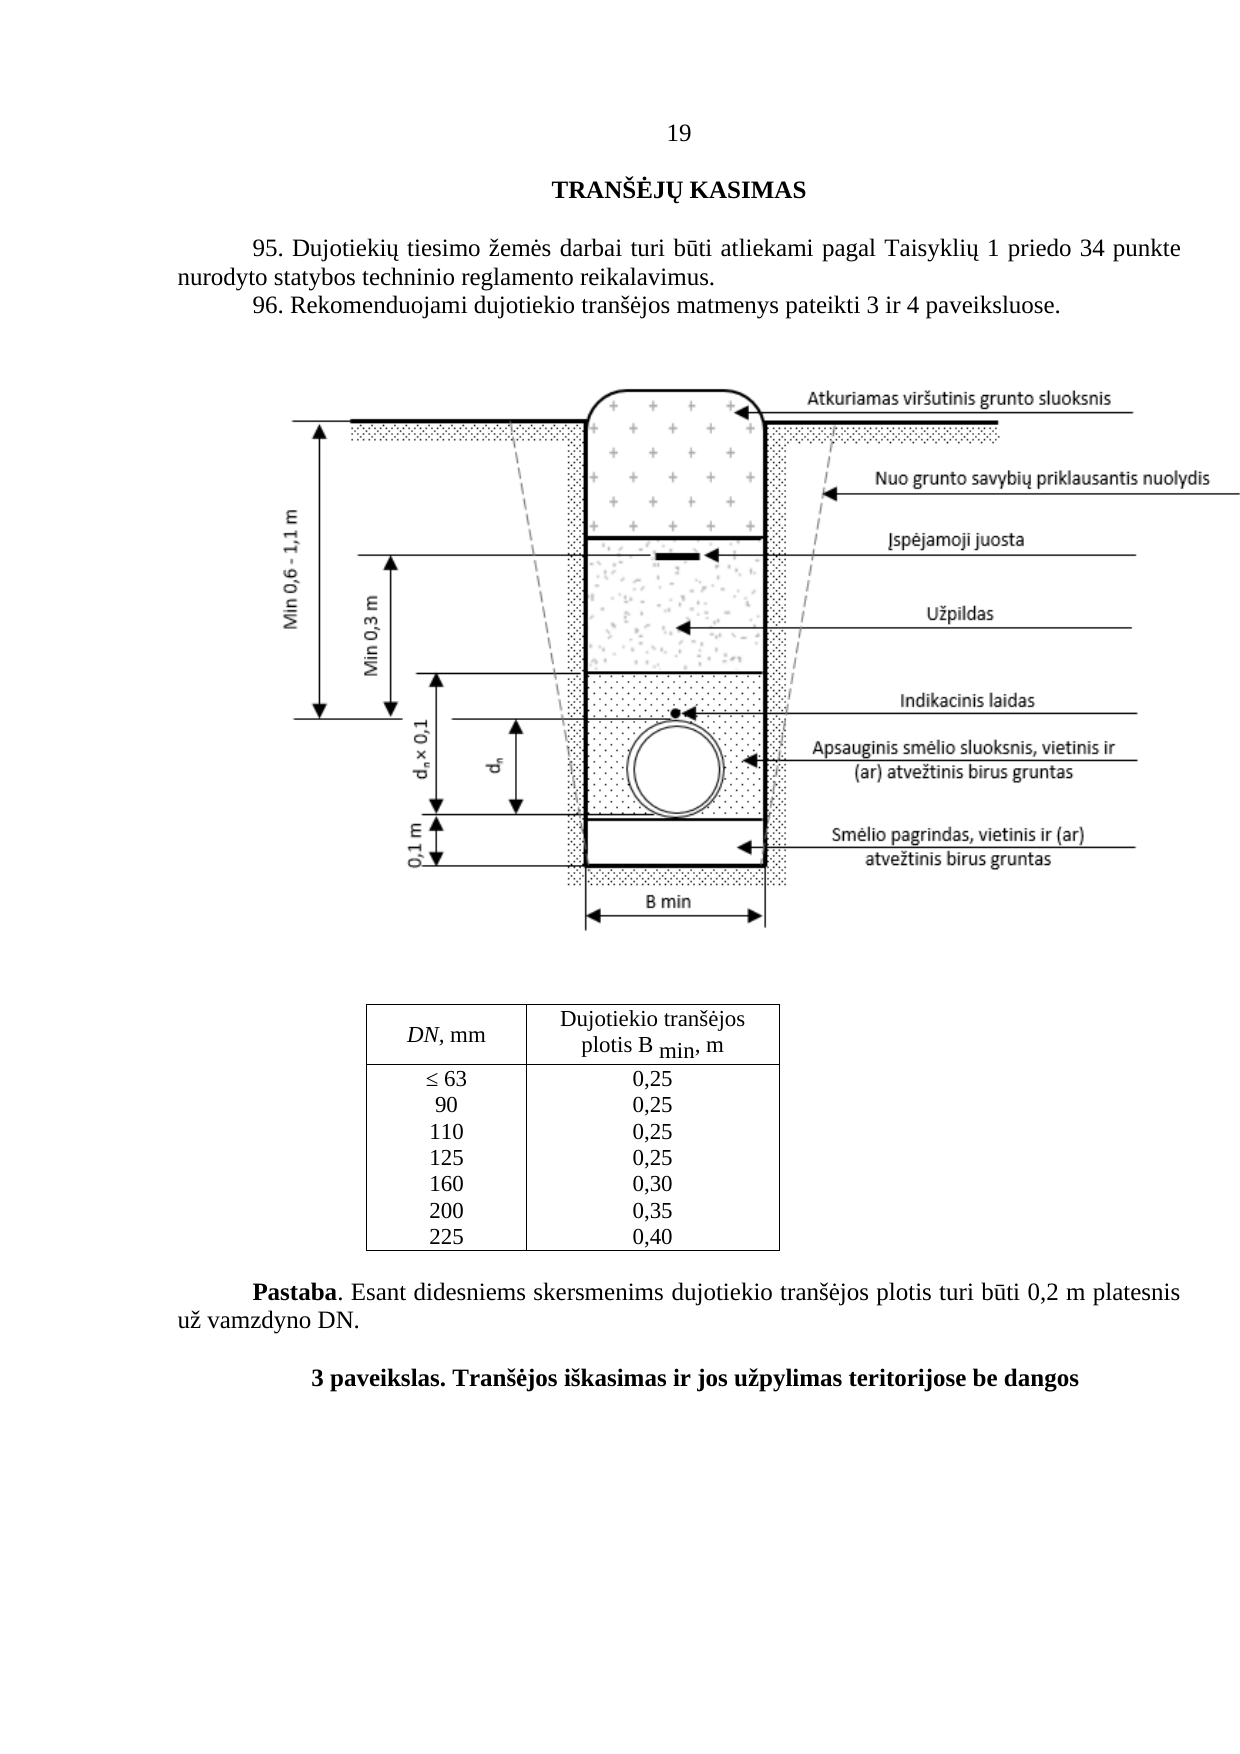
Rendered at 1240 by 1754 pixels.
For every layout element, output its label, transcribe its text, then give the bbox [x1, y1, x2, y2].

text 3 paveikslas. Tranšėjos iškasimas ir jos užpylimas teritorijose be dangos [177, 1363, 1181, 1392]
table_cell 0,40 [527, 1223, 779, 1249]
table_cell 200 [367, 1197, 526, 1223]
table_cell 0,25 [527, 1144, 779, 1170]
table_cell 225 [367, 1223, 526, 1249]
table_cell 160 [367, 1170, 526, 1197]
table_header Dujotiekio tranšėjos plotis B min, m [527, 1005, 779, 1064]
table_cell 110 [367, 1118, 526, 1144]
table_cell 90 [367, 1091, 526, 1118]
table_cell 125 [367, 1144, 526, 1170]
table_cell 0,25 [527, 1091, 779, 1118]
table_cell 0,25 [527, 1118, 779, 1144]
table_cell ≤ 63 [367, 1065, 526, 1091]
table_cell 0,30 [527, 1170, 779, 1197]
text 96. Rekomenduojami dujotiekio tranšėjos matmenys pateikti 3 ir 4 paveiksluose. [177, 291, 1181, 319]
table_header DN, mm [367, 1005, 526, 1064]
table_cell 0,35 [527, 1197, 779, 1223]
table_cell 0,25 [527, 1065, 779, 1091]
text 95. Dujotiekių tiesimo žemės darbai turi būti atliekami pagal Taisyklių 1 priedo 34 punkte nurodyto statybos techninio reglamento reikalavimus. [177, 233, 1181, 291]
text TRANŠĖJŲ KASIMAS [177, 176, 1181, 204]
text Pastaba. Esant didesniems skersmenims dujotiekio tranšėjos plotis turi būti 0,2 m platesnis už vamzdyno DN. [177, 1277, 1181, 1334]
